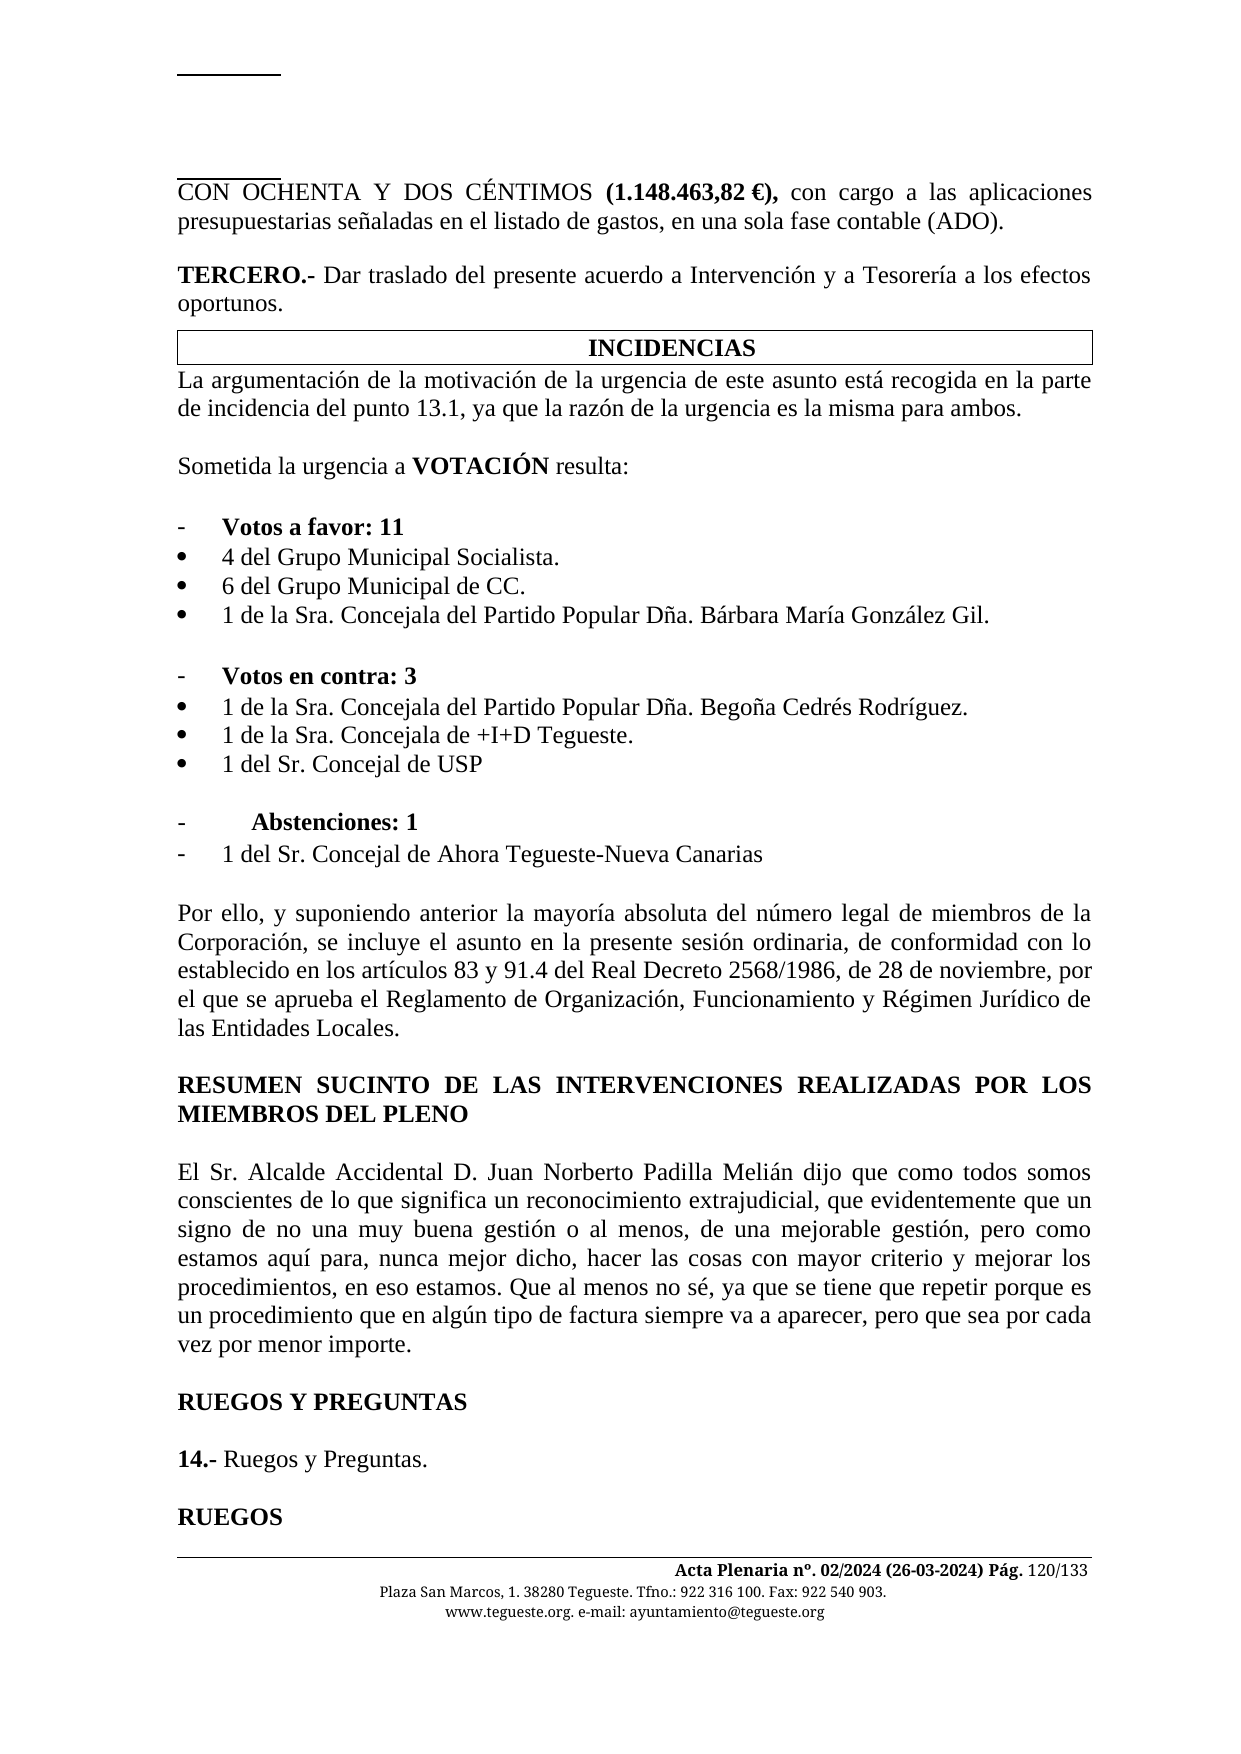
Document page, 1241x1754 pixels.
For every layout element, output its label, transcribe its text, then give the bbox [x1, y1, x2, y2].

list 6 del Grupo Municipal de CC. [177, 571, 1092, 600]
text Por ello, y suponiendo anterior la mayoría absoluta del número legal de miembros de la Corporación, se incluye el asunto en la presente sesión ordinaria, de conformidad con lo establecido en los artículos 83 y 91.4 del Real Decreto 2568/1986, de 28 de noviembre, por el que se aprueba el Reglamento de Organización, Funcionamiento y Régimen Jurídico de las Entidades Locales. [177, 898, 1092, 1042]
text El Sr. Alcalde Accidental D. Juan Norberto Padilla Melián dijo que como todos somos conscientes de lo que significa un reconocimiento extrajudicial, que evidentemente que un signo de no una muy buena gestión o al menos, de una mejorable gestión, pero como estamos aquí para, nunca mejor dicho, hacer las cosas con mayor criterio y mejorar los procedimientos, en eso estamos. Que al menos no sé, ya que se tiene que repetir porque es un procedimiento que en algún tipo de factura siempre va a aparecer, pero que sea por cada vez por menor importe. [177, 1157, 1092, 1358]
text CON OCHENTA Y DOS CÉNTIMOS (1.148.463,82 €), con cargo a las aplicaciones presupuestarias señaladas en el listado de gastos, en una sola fase contable (ADO). [177, 177, 1092, 235]
list 1 de la Sra. Concejala del Partido Popular Dña. Begoña Cedrés Rodríguez. [177, 692, 1092, 720]
text 14.- Ruegos y Preguntas. [177, 1444, 1092, 1473]
text INCIDENCIAS [178, 331, 1092, 364]
text RESUMEN SUCINTO DE LAS INTERVENCIONES REALIZADAS POR LOS MIEMBROS DEL PLENO [177, 1071, 1092, 1128]
text RUEGOS [177, 1502, 1092, 1531]
list 4 del Grupo Municipal Socialista. [177, 542, 1092, 571]
list 1 del Sr. Concejal de USP [177, 749, 1092, 778]
text Sometida la urgencia a VOTACIÓN resulta: [177, 451, 1092, 480]
list 1 del Sr. Concejal de Ahora Tegueste-Nueva Canarias [177, 835, 1092, 869]
list Votos en contra: 3 [177, 657, 1092, 692]
text TERCERO.- Dar traslado del presente acuerdo a Intervención y a Tesorería a los efectos oportunos. [177, 260, 1092, 317]
list Abstenciones: 1 [177, 807, 1092, 835]
text RUEGOS Y PREGUNTAS [177, 1387, 1092, 1416]
list Votos a favor: 11 [177, 508, 1092, 542]
list 1 de la Sra. Concejala de +I+D Tegueste. [177, 720, 1092, 749]
list 1 de la Sra. Concejala del Partido Popular Dña. Bárbara María González Gil. [177, 600, 1092, 629]
text La argumentación de la motivación de la urgencia de este asunto está recogida en la parte de incidencia del punto 13.1, ya que la razón de la urgencia es la misma para ambos. [177, 365, 1092, 422]
